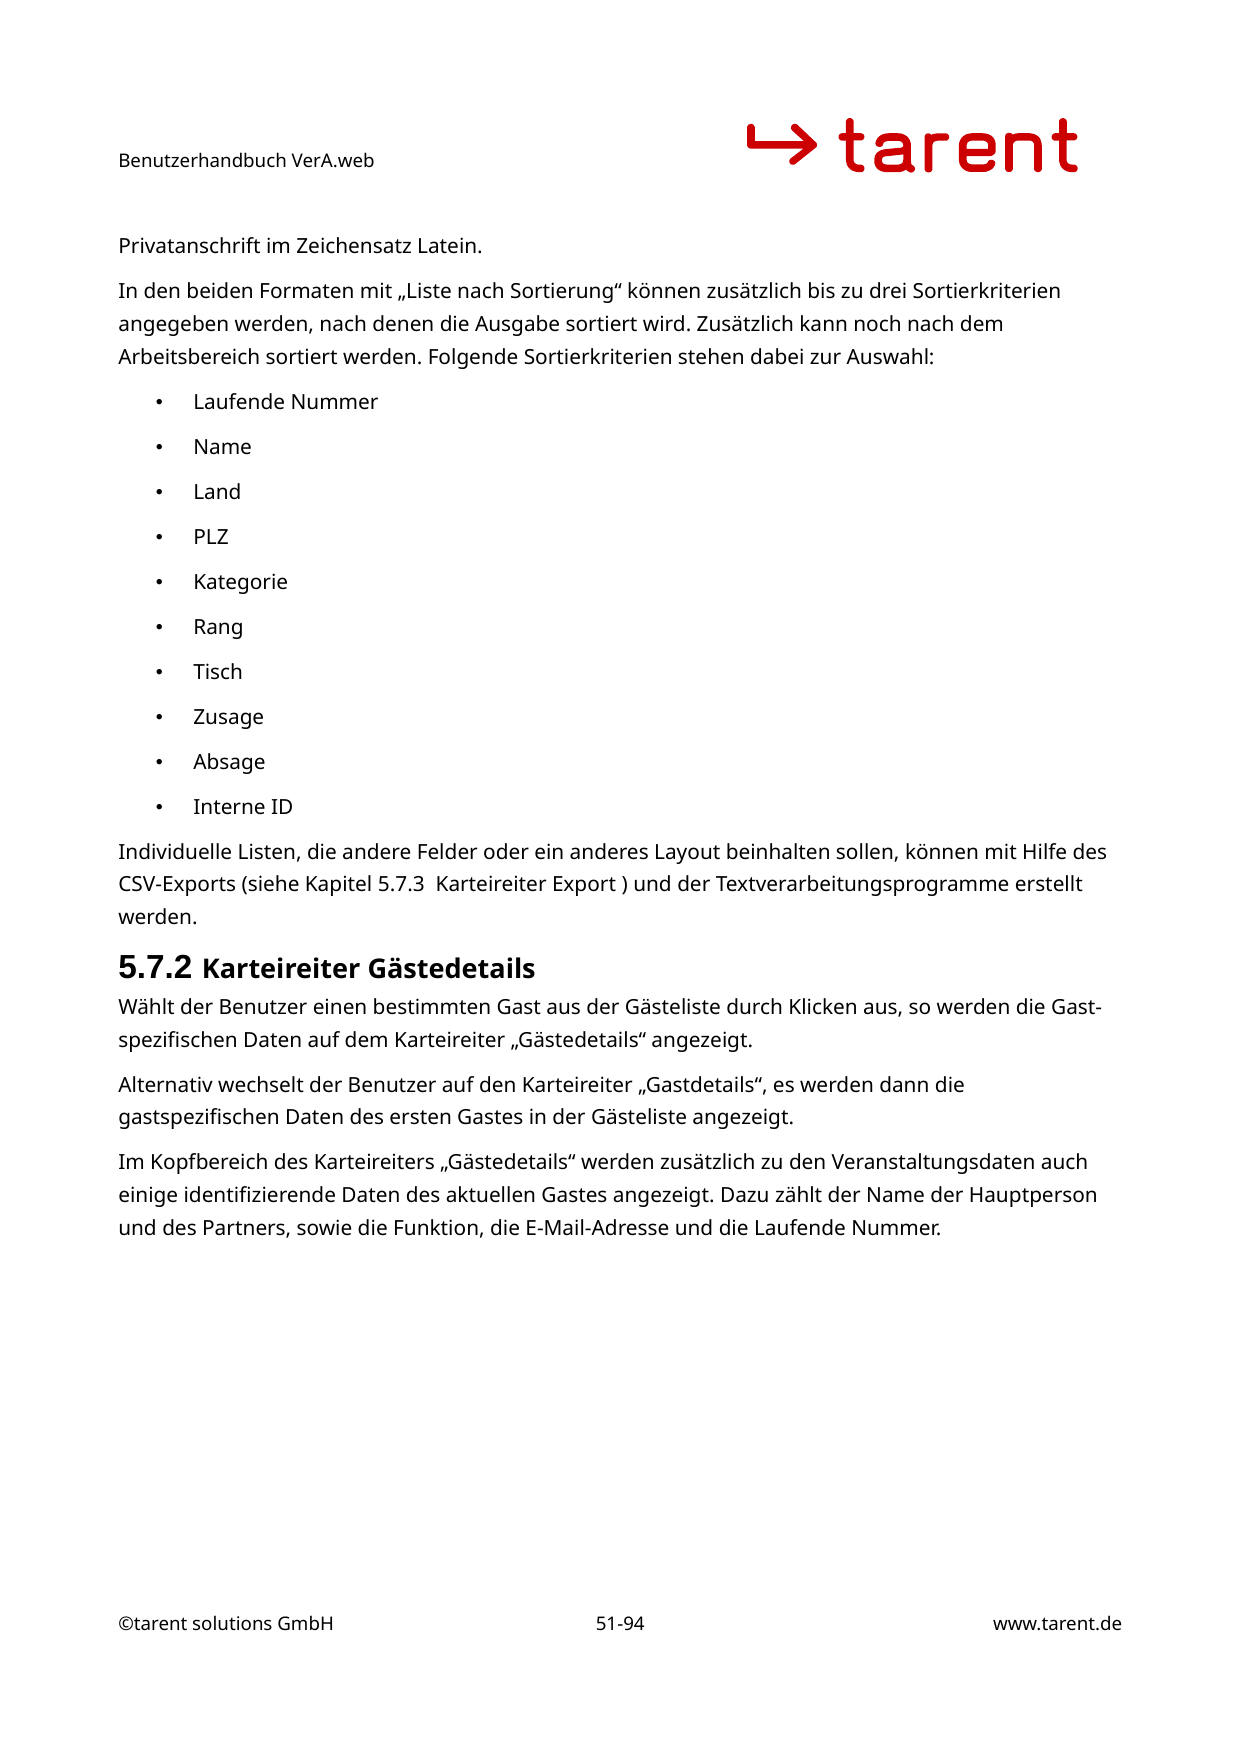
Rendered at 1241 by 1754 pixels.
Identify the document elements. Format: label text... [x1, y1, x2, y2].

text In den beiden Formaten mit „Liste nach Sortierung“ können zusätzlich bis zu drei Sortierkriterien angegeben werden, nach denen die Ausgabe sortiert wird. Zusätzlich kann noch nach dem Arbeitsbereich sortiert werden. Folgende Sortierkriterien stehen dabei zur Auswahl: [118, 277, 1122, 370]
text Im Kopfbereich des Karteireiters „Gästedetails“ werden zusätzlich zu den Veranstaltungsdaten auch einige identifizierende Daten des aktuellen Gastes angezeigt. Dazu zählt der Name der Hauptperson und des Partners, sowie die Funktion, die E-Mail-Adresse und die Laufende Nummer. [118, 1147, 1122, 1241]
list Tisch [156, 657, 1122, 685]
text Individuelle Listen, die andere Felder oder ein anderes Layout beinhalten sollen, können mit Hilfe des CSV-Exports (siehe Kapitel 5.7.3 Karteireiter Export ) und der Textverarbeitungsprogramme erstellt werden. [118, 837, 1122, 931]
list Name [156, 432, 1122, 460]
list Land [156, 477, 1122, 505]
list PLZ [156, 522, 1122, 550]
text Privatanschrift im Zeichensatz Latein. [118, 232, 1122, 260]
list Zusage [156, 702, 1122, 730]
list Interne ID [156, 792, 1122, 820]
text Alternativ wechselt der Benutzer auf den Karteireiter „Gastdetails“, es werden dann die gastspezifischen Daten des ersten Gastes in der Gästeliste angezeigt. [118, 1070, 1122, 1131]
list Rang [156, 612, 1122, 640]
list Kategorie [156, 567, 1122, 595]
list Laufende Nummer [156, 387, 1122, 415]
subtitle Karteireiter Gästedetails [118, 947, 1122, 986]
text Wählt der Benutzer einen bestimmten Gast aus der Gästeliste durch Klicken aus, so werden die Gast-spezifischen Daten auf dem Karteireiter „Gästedetails“ angezeigt. [118, 992, 1122, 1053]
list Absage [156, 747, 1122, 775]
